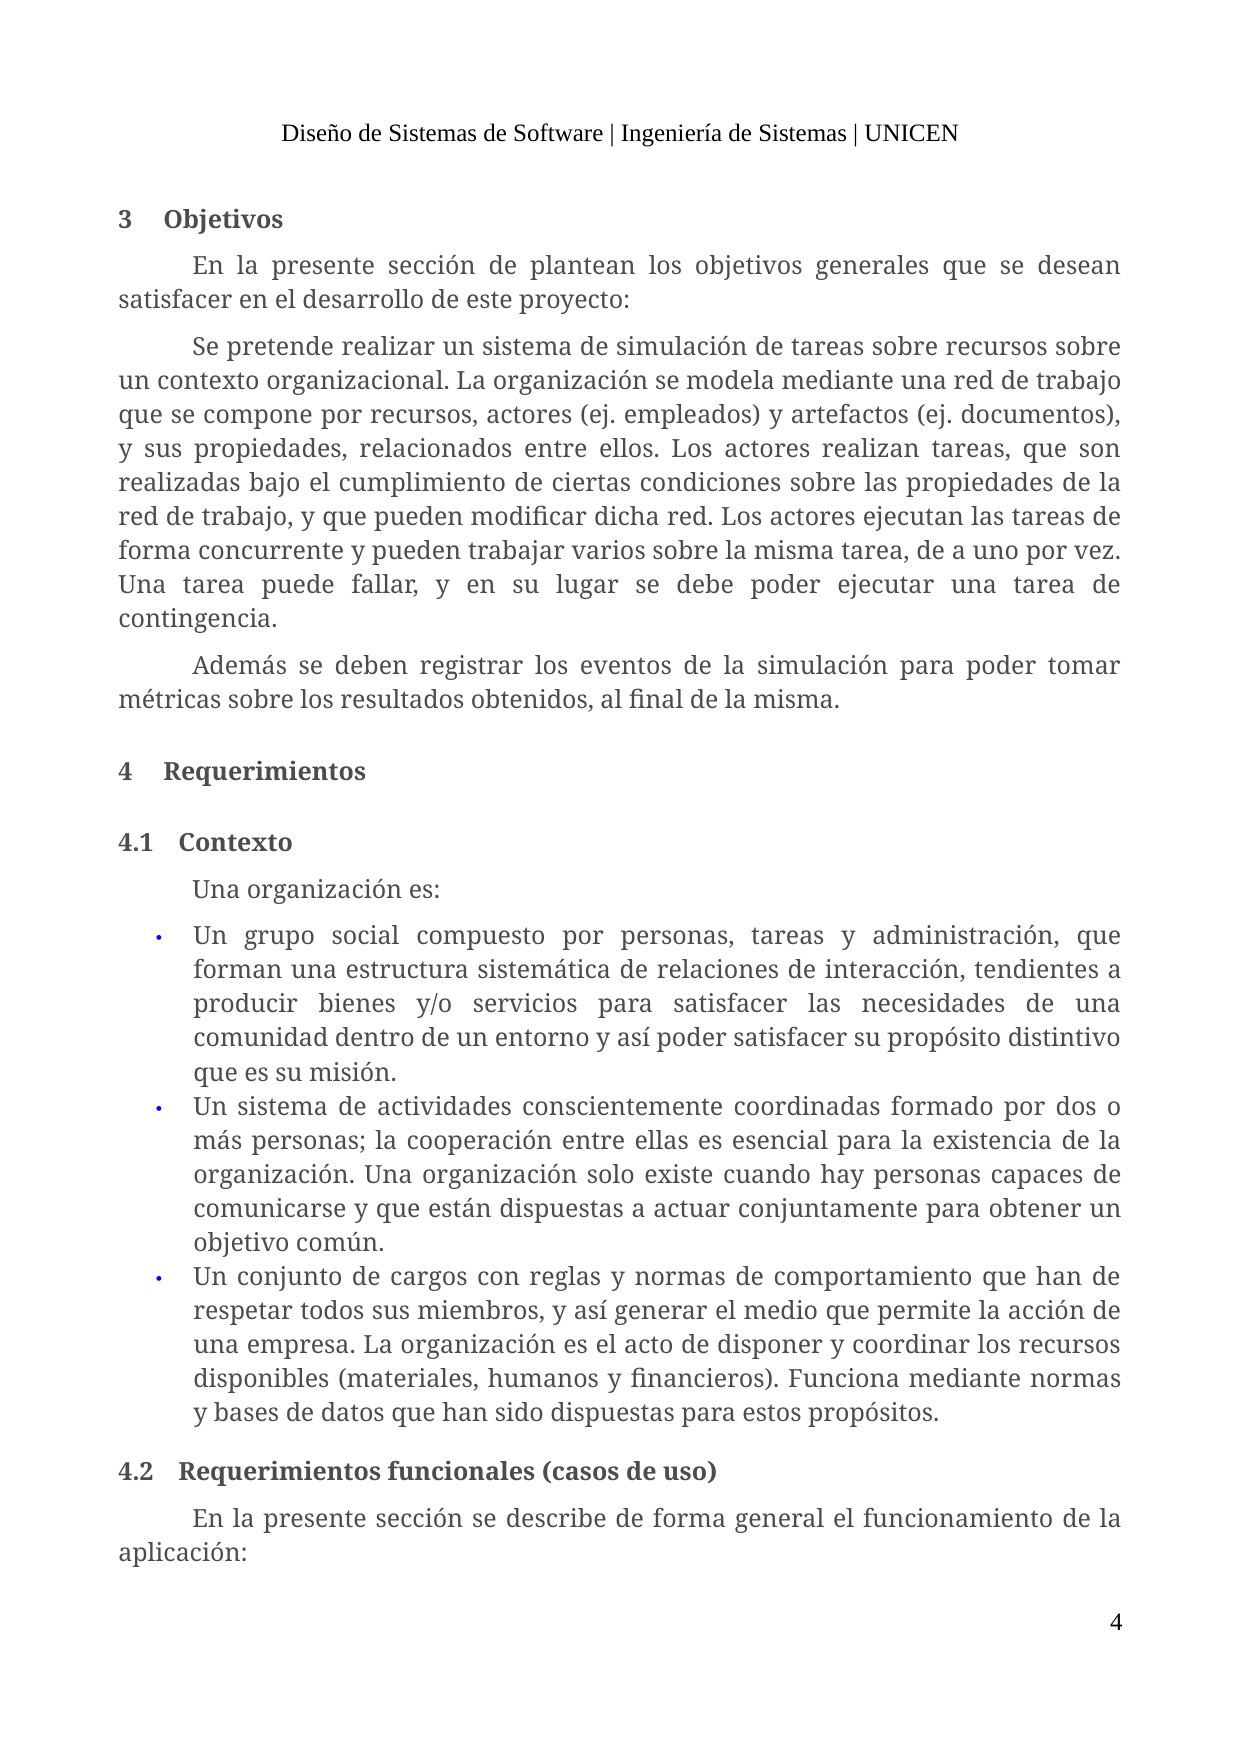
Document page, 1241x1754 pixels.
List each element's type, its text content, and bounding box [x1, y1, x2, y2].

list Un grupo social compuesto por personas, tareas y administración, que forman una estructura sistemática de relaciones de interacción, tendientes a producir bienes y/o servicios para satisfacer las necesidades de una comunidad dentro de un entorno y así poder satisfacer su propósito distintivo que es su misión. [156, 918, 1122, 1088]
subtitle Contexto [118, 825, 1122, 859]
subtitle Requerimientos [118, 753, 1122, 787]
subtitle Requerimientos funcionales (casos de uso) [118, 1454, 1122, 1488]
text En la presente sección se describe de forma general el funcionamiento de la aplicación: [118, 1500, 1122, 1568]
list Un conjunto de cargos con reglas y normas de comportamiento que han de respetar todos sus miembros, y así generar el medio que permite la acción de una empresa. La organización es el acto de disponer y coordinar los recursos disponibles (materiales, humanos y financieros). Funciona mediante normas y bases de datos que han sido dispuestas para estos propósitos. [156, 1258, 1122, 1429]
text Se pretende realizar un sistema de simulación de tareas sobre recursos sobre un contexto organizacional. La organización se modela mediante una red de trabajo que se compone por recursos, actores (ej. empleados) y artefactos (ej. documentos), y sus propiedades, relacionados entre ellos. Los actores realizan tareas, que son realizadas bajo el cumplimiento de ciertas condiciones sobre las propiedades de la red de trabajo, y que pueden modificar dicha red. Los actores ejecutan las tareas de forma concurrente y pueden trabajar varios sobre la misma tarea, de a uno por vez. Una tarea puede fallar, y en su lugar se debe poder ejecutar una tarea de contingencia. [118, 328, 1122, 635]
text Una organización es: [118, 871, 1122, 905]
list Un sistema de actividades conscientemente coordinadas formado por dos o más personas; la cooperación entre ellas es esencial para la existencia de la organización. Una organización solo existe cuando hay personas capaces de comunicarse y que están dispuestas a actuar conjuntamente para obtener un objetivo común. [156, 1088, 1122, 1258]
subtitle Objetivos [118, 201, 1122, 235]
text En la presente sección de plantean los objetivos generales que se desean satisfacer en el desarrollo de este proyecto: [118, 248, 1122, 316]
text Además se deben registrar los eventos de la simulación para poder tomar métricas sobre los resultados obtenidos, al final de la misma. [118, 648, 1122, 716]
